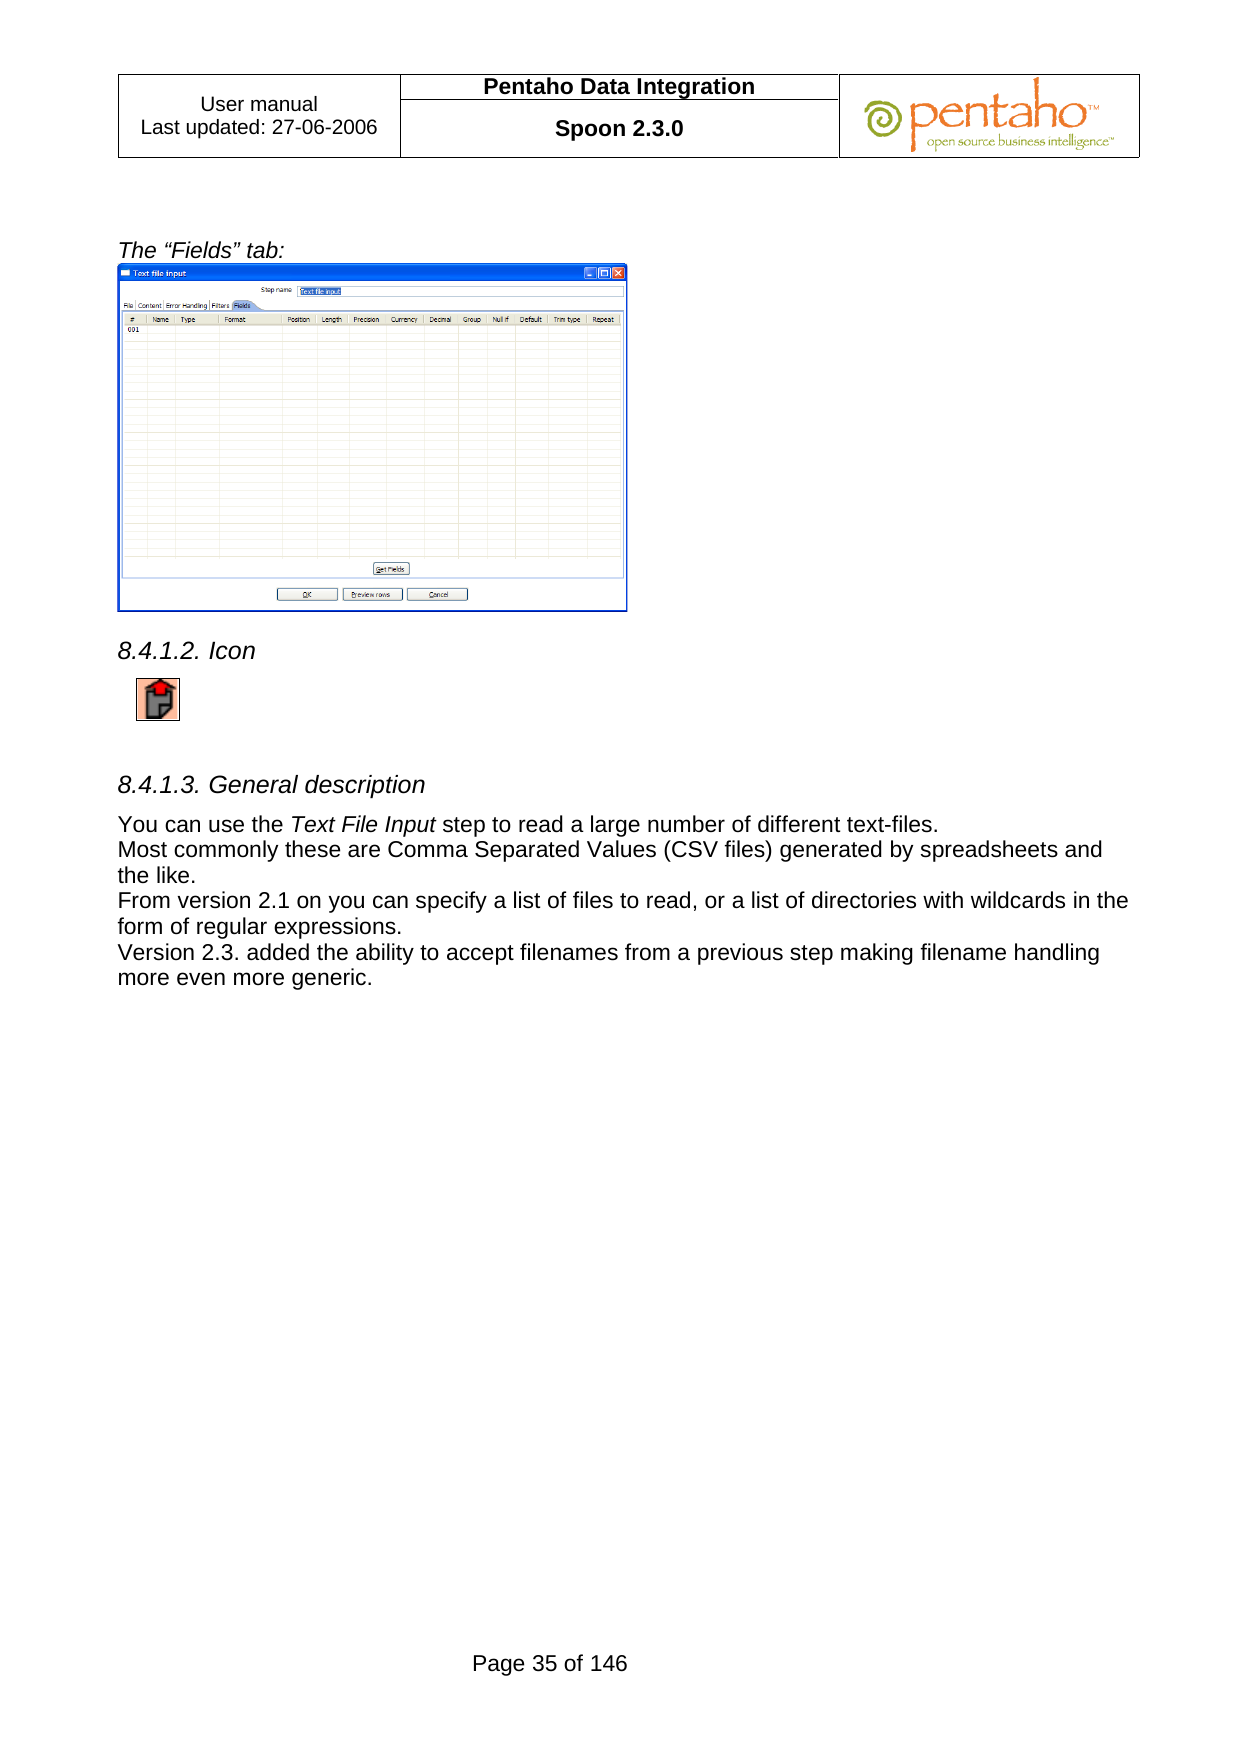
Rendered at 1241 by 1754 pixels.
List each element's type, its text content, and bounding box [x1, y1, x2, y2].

text The “Fields” tab: [117, 238, 1137, 264]
text Most commonly these are Comma Separated Values (CSV files) generated by spreadsheets and the like. [117, 837, 1137, 888]
subtitle General description [117, 771, 1137, 799]
text Version 2.3. added the ability to accept filenames from a previous step making filename handling more even more generic. [117, 939, 1137, 990]
text From version 2.1 on you can specify a list of files to read, or a list of directories with wildcards in the form of regular expressions. [117, 888, 1137, 939]
picture [117, 263, 628, 612]
subtitle Icon [117, 637, 1137, 665]
text You can use the Text File Input step to read a large number of different text-files. [117, 812, 1137, 837]
